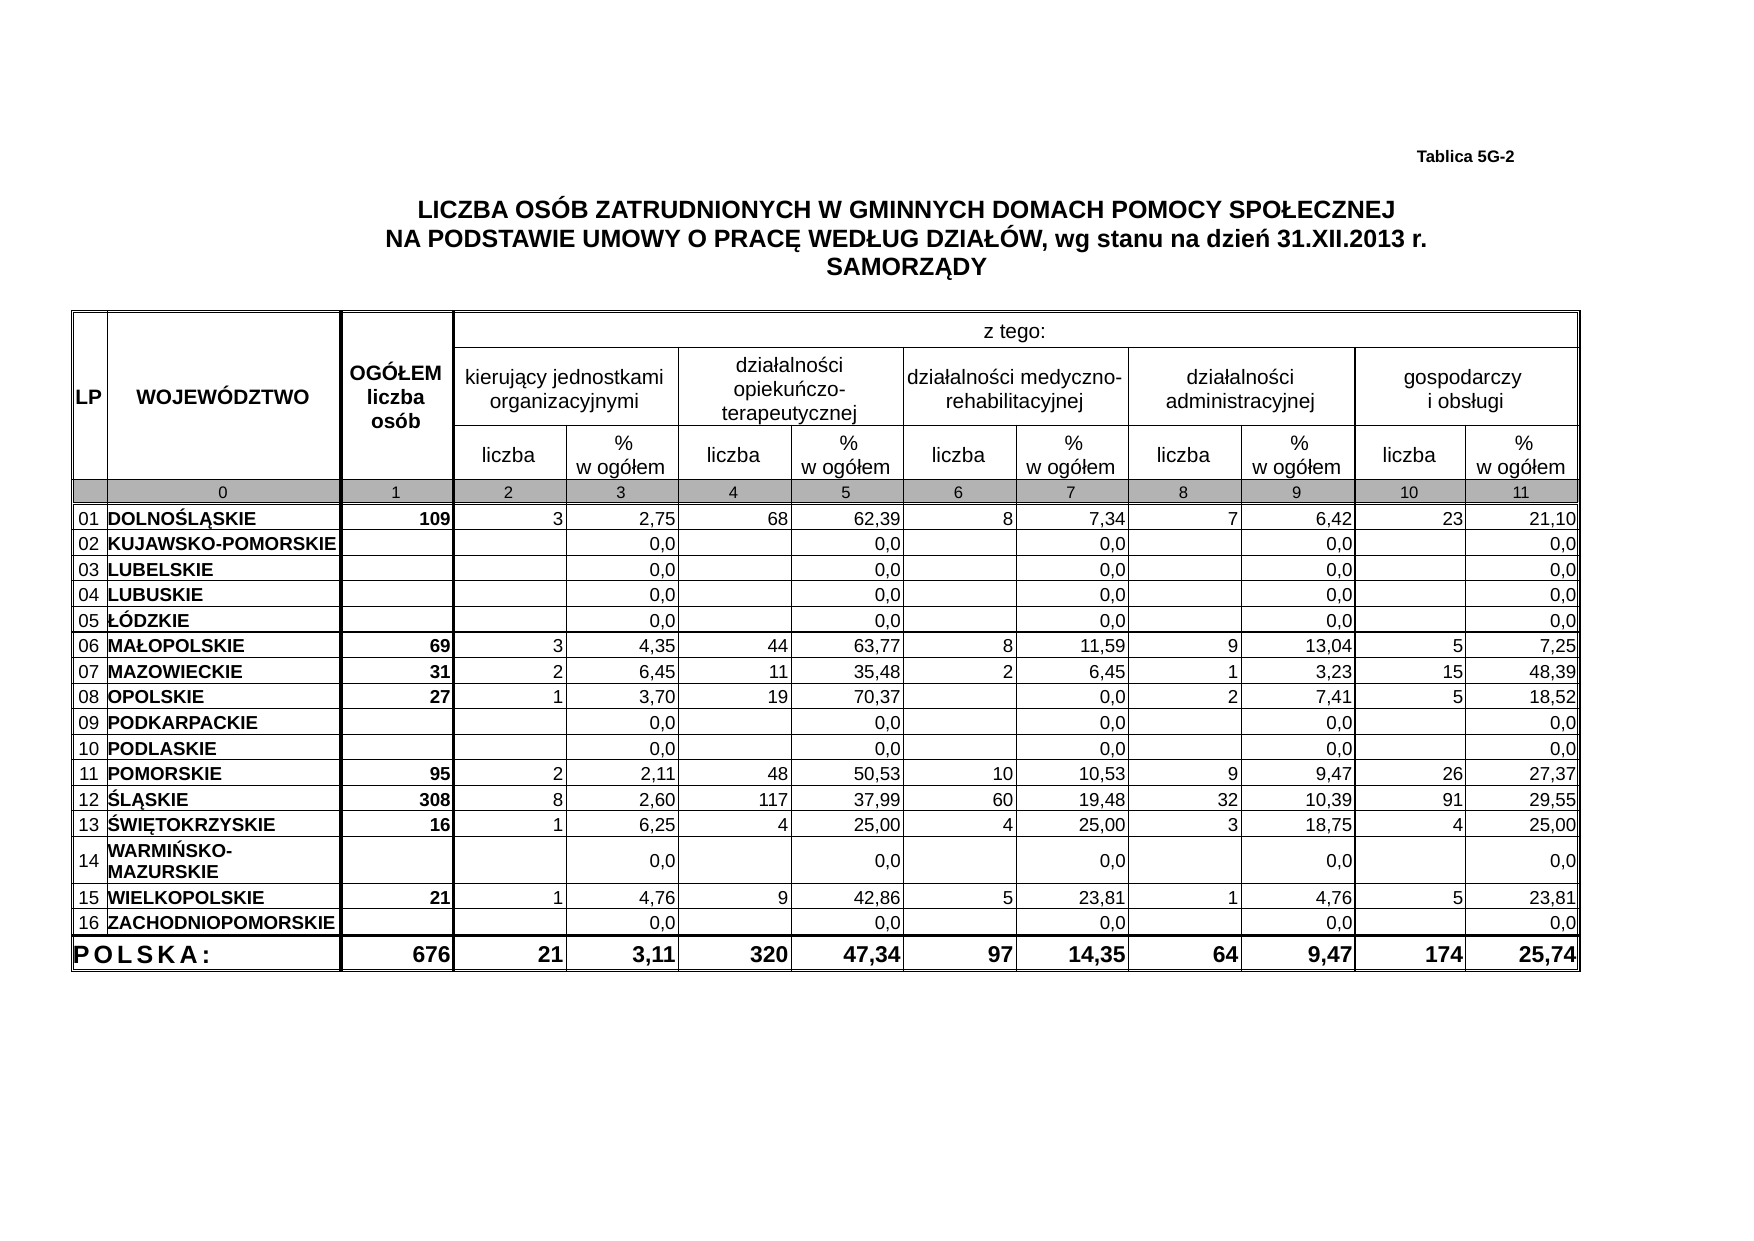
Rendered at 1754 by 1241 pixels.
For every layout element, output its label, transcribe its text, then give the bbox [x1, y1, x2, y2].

table_cell 0,0 [1466, 530, 1577, 555]
table_cell 0,0 [1017, 684, 1128, 708]
table_cell 0,0 [1017, 735, 1128, 759]
table_cell 21 [343, 884, 452, 908]
table_cell 18,75 [1242, 811, 1354, 836]
table_cell 4 [904, 811, 1016, 836]
table_cell 2 [455, 480, 566, 502]
table_cell PODLASKIE [108, 735, 339, 759]
table_cell 4,76 [1242, 884, 1354, 908]
table_cell DOLNOŚLĄSKIE [108, 505, 339, 529]
table_cell [904, 684, 1016, 708]
table_cell 2 [1129, 684, 1241, 708]
subtitle LICZBA OSÓB ZATRUDNIONYCH W GMINNYCH DOMACH POMOCY SPOŁECZNEJ [148, 195, 1665, 223]
table_cell 0,0 [1017, 837, 1128, 883]
table_cell 63,77 [792, 633, 903, 657]
table_cell 6 [904, 480, 1016, 502]
table_cell 21,10 [1466, 505, 1577, 529]
table_cell 3 [455, 633, 566, 657]
table_cell [343, 837, 452, 883]
table_cell 0,0 [567, 556, 678, 580]
table_cell 10 [904, 760, 1016, 784]
table_cell 9 [1129, 760, 1241, 784]
subtitle NA PODSTAWIE UMOWY O PRACĘ WEDŁUG DZIAŁÓW, wg stanu na dzień 31.XII.2013 r. [148, 223, 1665, 252]
table_cell 05 [74, 607, 107, 631]
table_cell MAZOWIECKIE [108, 658, 339, 682]
table_cell 0,0 [792, 709, 903, 733]
table_cell 10 [74, 735, 107, 759]
table_cell 3,70 [567, 684, 678, 708]
table_cell POLSKA: [74, 937, 339, 968]
table_cell KUJAWSKO-POMORSKIE [108, 530, 339, 555]
table_cell 2 [455, 658, 566, 682]
table_cell 32 [1129, 786, 1241, 810]
table_cell [74, 480, 107, 502]
table_cell 0,0 [1242, 837, 1354, 883]
table_cell [343, 556, 452, 580]
table_cell 4,76 [567, 884, 678, 908]
table_cell 2 [455, 760, 566, 784]
table_cell 0,0 [1466, 581, 1577, 606]
table_cell 0,0 [1242, 735, 1354, 759]
table_cell działalności administracyjnej [1129, 348, 1354, 424]
table_cell 48,39 [1466, 658, 1577, 682]
table_cell 8 [904, 505, 1016, 529]
table_cell [455, 530, 566, 555]
table_cell LUBUSKIE [108, 581, 339, 606]
table_cell 1 [343, 480, 452, 502]
table_cell [1356, 581, 1465, 606]
table_cell 0,0 [1242, 709, 1354, 733]
table_cell 2 [904, 658, 1016, 682]
table_cell 70,37 [792, 684, 903, 708]
table_cell 3,11 [567, 937, 678, 968]
table_cell 13 [74, 811, 107, 836]
table_cell 0,0 [792, 909, 903, 934]
table_cell 10,53 [1017, 760, 1128, 784]
table_cell WIELKOPOLSKIE [108, 884, 339, 908]
table_cell 1 [455, 884, 566, 908]
table_cell MAŁOPOLSKIE [108, 633, 339, 657]
table_cell [679, 530, 791, 555]
table_cell 9,47 [1242, 760, 1354, 784]
table_cell 0,0 [1466, 837, 1577, 883]
table_cell 4 [679, 811, 791, 836]
table_cell 0,0 [792, 530, 903, 555]
table_cell [1129, 735, 1241, 759]
text Tablica 5G-2 [73, 147, 1665, 166]
table_cell 2,75 [567, 505, 678, 529]
table_cell 0,0 [1466, 909, 1577, 934]
table_cell 09 [74, 709, 107, 733]
table_cell 0,0 [792, 837, 903, 883]
table_cell 27,37 [1466, 760, 1577, 784]
table_cell 3 [1129, 811, 1241, 836]
table_cell 0,0 [1017, 709, 1128, 733]
table_cell [1356, 909, 1465, 934]
table_cell 4,35 [567, 633, 678, 657]
table_cell 0,0 [1017, 581, 1128, 606]
table_cell 308 [343, 786, 452, 810]
table_cell 0,0 [1017, 556, 1128, 580]
table_cell 95 [343, 760, 452, 784]
table_cell liczba [679, 426, 791, 478]
table_cell [679, 556, 791, 580]
table_cell 0,0 [1466, 607, 1577, 631]
table_cell 6,42 [1242, 505, 1354, 529]
table_cell 02 [74, 530, 107, 555]
table_cell 0,0 [567, 581, 678, 606]
table_cell [679, 909, 791, 934]
table_cell 117 [679, 786, 791, 810]
table_cell % w ogółem [1017, 426, 1128, 478]
table_cell 9 [1129, 633, 1241, 657]
subtitle SAMORZĄDY [148, 252, 1665, 281]
table_cell 1 [455, 811, 566, 836]
table_cell 3 [455, 505, 566, 529]
table_cell [904, 837, 1016, 883]
table_cell [904, 607, 1016, 631]
table_cell 5 [1356, 633, 1465, 657]
table_cell 0 [108, 480, 339, 502]
table_cell ZACHODNIOPOMORSKIE [108, 909, 339, 934]
table_header z tego: [455, 313, 1577, 347]
table_cell 11 [1466, 480, 1577, 502]
table_cell 0,0 [792, 556, 903, 580]
table_cell 37,99 [792, 786, 903, 810]
table_cell 3 [567, 480, 678, 502]
table_cell 0,0 [1466, 556, 1577, 580]
table_header LP [74, 313, 107, 478]
table_cell 0,0 [567, 837, 678, 883]
table_cell 91 [1356, 786, 1465, 810]
table_cell % w ogółem [1242, 426, 1354, 478]
table_cell [455, 556, 566, 580]
table_cell 0,0 [792, 581, 903, 606]
table_cell [1129, 581, 1241, 606]
table_cell 18,52 [1466, 684, 1577, 708]
table_cell 29,55 [1466, 786, 1577, 810]
table_cell 12 [74, 786, 107, 810]
table_cell liczba [1356, 426, 1465, 478]
table_cell [343, 709, 452, 733]
table_cell kierujący jednostkami organizacyjnymi [455, 348, 678, 424]
table_cell 06 [74, 633, 107, 657]
table_cell [455, 735, 566, 759]
table_cell [343, 909, 452, 934]
table_cell 1 [455, 684, 566, 708]
table_cell 11 [74, 760, 107, 784]
table_cell % w ogółem [1466, 426, 1577, 478]
table_cell [1356, 709, 1465, 733]
table_cell 10,39 [1242, 786, 1354, 810]
table_cell 23,81 [1017, 884, 1128, 908]
table_header OGÓŁEM liczba osób [343, 313, 452, 478]
table_cell 04 [74, 581, 107, 606]
table_cell 35,48 [792, 658, 903, 682]
table_cell [1129, 709, 1241, 733]
table_cell 1 [1129, 884, 1241, 908]
table_cell 0,0 [567, 735, 678, 759]
table_cell 31 [343, 658, 452, 682]
table_cell [455, 607, 566, 631]
table_cell liczba [1129, 426, 1241, 478]
table_cell 0,0 [1017, 909, 1128, 934]
table_cell 19 [679, 684, 791, 708]
table_cell 4 [679, 480, 791, 502]
table_cell LUBELSKIE [108, 556, 339, 580]
table_cell 14,35 [1017, 937, 1128, 968]
table_cell 6,45 [567, 658, 678, 682]
table_cell liczba [455, 426, 566, 478]
table_cell 5 [1356, 884, 1465, 908]
table_cell 19,48 [1017, 786, 1128, 810]
table_cell [1356, 607, 1465, 631]
table_cell POMORSKIE [108, 760, 339, 784]
table_cell 07 [74, 658, 107, 682]
table_cell [904, 581, 1016, 606]
table_cell 2,60 [567, 786, 678, 810]
table_cell 7,25 [1466, 633, 1577, 657]
table_cell [904, 556, 1016, 580]
table_cell 0,0 [567, 709, 678, 733]
table_cell 676 [343, 937, 452, 968]
table_cell 03 [74, 556, 107, 580]
table_cell 0,0 [1242, 909, 1354, 934]
table_cell 0,0 [1017, 530, 1128, 555]
table_cell 1 [1129, 658, 1241, 682]
table_cell 174 [1356, 937, 1465, 968]
table_cell 0,0 [1242, 581, 1354, 606]
table_cell [679, 735, 791, 759]
table_cell 5 [1356, 684, 1465, 708]
table_cell 13,04 [1242, 633, 1354, 657]
table_cell WARMIŃSKO-MAZURSKIE [108, 837, 339, 883]
table_cell 25,00 [1466, 811, 1577, 836]
table_cell [1356, 530, 1465, 555]
table_cell OPOLSKIE [108, 684, 339, 708]
table_cell 6,45 [1017, 658, 1128, 682]
table_cell 26 [1356, 760, 1465, 784]
table_cell 16 [74, 909, 107, 934]
table_cell [1356, 837, 1465, 883]
table_cell 23 [1356, 505, 1465, 529]
table_cell 15 [1356, 658, 1465, 682]
table_cell 320 [679, 937, 791, 968]
table_cell [679, 837, 791, 883]
table_cell 5 [792, 480, 903, 502]
table_cell 47,34 [792, 937, 903, 968]
table_cell [1129, 530, 1241, 555]
table_cell 0,0 [792, 607, 903, 631]
table_cell [455, 709, 566, 733]
table_cell 0,0 [567, 909, 678, 934]
table_cell 0,0 [1242, 530, 1354, 555]
table_cell [455, 581, 566, 606]
table_cell 0,0 [792, 735, 903, 759]
table_cell ŚLĄSKIE [108, 786, 339, 810]
table_cell 27 [343, 684, 452, 708]
table_cell 0,0 [567, 530, 678, 555]
table_cell 8 [1129, 480, 1241, 502]
table_cell 50,53 [792, 760, 903, 784]
table_cell liczba [904, 426, 1016, 478]
table_cell 7 [1129, 505, 1241, 529]
table_cell 48 [679, 760, 791, 784]
table_cell [679, 581, 791, 606]
table_cell 8 [455, 786, 566, 810]
table_cell 10 [1356, 480, 1465, 502]
table_cell ŚWIĘTOKRZYSKIE [108, 811, 339, 836]
table_cell % w ogółem [567, 426, 678, 478]
table_cell 68 [679, 505, 791, 529]
table_cell [1129, 556, 1241, 580]
table_cell [343, 581, 452, 606]
table_cell 0,0 [1017, 607, 1128, 631]
table_cell działalności opiekuńczo-terapeutycznej [679, 348, 903, 424]
table_cell [904, 909, 1016, 934]
table_cell 0,0 [1466, 735, 1577, 759]
table_cell 11 [679, 658, 791, 682]
table_cell 7,41 [1242, 684, 1354, 708]
table_cell 21 [455, 937, 566, 968]
table_cell 44 [679, 633, 791, 657]
table_cell 4 [1356, 811, 1465, 836]
table_cell [1356, 556, 1465, 580]
table_cell 15 [74, 884, 107, 908]
table_cell 9,47 [1242, 937, 1354, 968]
table_cell 7,34 [1017, 505, 1128, 529]
table_cell [679, 709, 791, 733]
table_cell [1129, 607, 1241, 631]
table_cell 3,23 [1242, 658, 1354, 682]
table_header WOJEWÓDZTWO [108, 313, 339, 478]
table_cell [455, 837, 566, 883]
table_cell [904, 709, 1016, 733]
table_cell 0,0 [1466, 709, 1577, 733]
table_cell gospodarczy i obsługi [1356, 348, 1577, 424]
table_cell [679, 607, 791, 631]
table_cell 6,25 [567, 811, 678, 836]
table_cell 0,0 [1242, 556, 1354, 580]
table_cell 23,81 [1466, 884, 1577, 908]
table_cell 97 [904, 937, 1016, 968]
table_cell PODKARPACKIE [108, 709, 339, 733]
table_cell 25,00 [1017, 811, 1128, 836]
table_cell 11,59 [1017, 633, 1128, 657]
table_cell [904, 735, 1016, 759]
table_cell 69 [343, 633, 452, 657]
table_cell 2,11 [567, 760, 678, 784]
table_cell [455, 909, 566, 934]
table_cell 9 [1242, 480, 1354, 502]
table_cell 01 [74, 505, 107, 529]
table_cell 08 [74, 684, 107, 708]
table_cell 62,39 [792, 505, 903, 529]
table_cell ŁÓDZKIE [108, 607, 339, 631]
table_cell 7 [1017, 480, 1128, 502]
table_cell 0,0 [567, 607, 678, 631]
table_cell działalności medyczno-rehabilitacyjnej [904, 348, 1128, 424]
table_cell [343, 607, 452, 631]
table_cell [343, 530, 452, 555]
table_cell 109 [343, 505, 452, 529]
table_cell [904, 530, 1016, 555]
table_cell 42,86 [792, 884, 903, 908]
table_cell 25,74 [1466, 937, 1577, 968]
table_cell [1129, 909, 1241, 934]
table_cell 9 [679, 884, 791, 908]
table_cell 14 [74, 837, 107, 883]
table_cell 8 [904, 633, 1016, 657]
table_cell 0,0 [1242, 607, 1354, 631]
table_cell 16 [343, 811, 452, 836]
table_cell [343, 735, 452, 759]
table_cell [1129, 837, 1241, 883]
table_cell 25,00 [792, 811, 903, 836]
table_cell 5 [904, 884, 1016, 908]
table_cell 60 [904, 786, 1016, 810]
table_cell 64 [1129, 937, 1241, 968]
table_cell % w ogółem [792, 426, 903, 478]
table_cell [1356, 735, 1465, 759]
